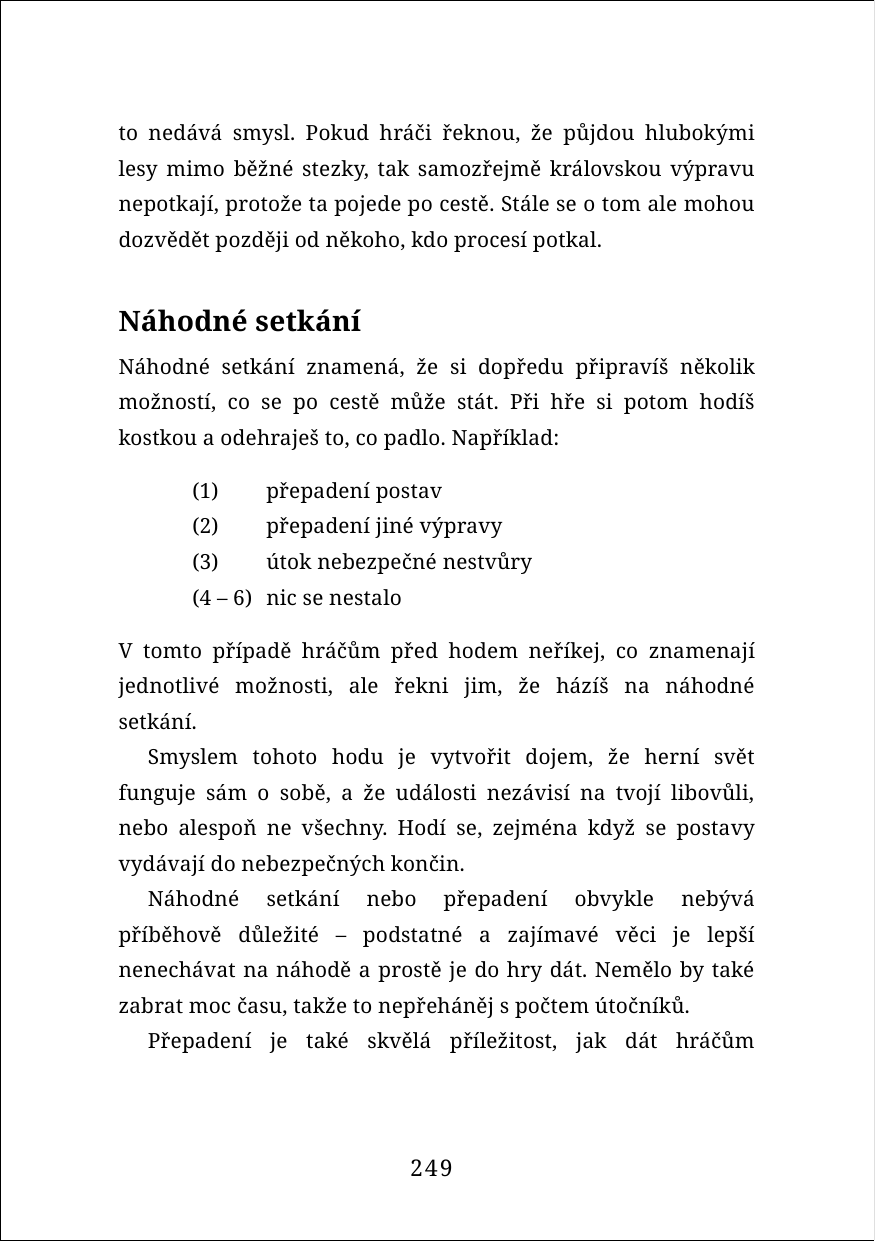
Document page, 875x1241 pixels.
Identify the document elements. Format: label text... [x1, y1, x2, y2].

text to nedává smysl. Pokud hráči řeknou, že půjdou hlubokými lesy mimo běžné stezky, tak samozřejmě královskou výpravu nepotkají, protože ta pojede po cestě. Stále se o tom ale mohou dozvědět později od někoho, kdo procesí potkal. [118, 118, 756, 253]
text (1) přepadení postav (2) přepadení jiné výpravy (3) útok nebezpečné nestvůry (4 – 6) nic se nestalo [192, 476, 756, 611]
text Náhodné setkání znamená, že si dopředu připravíš několik možností, co se po cestě může stát. Při hře si potom hodíš kostkou a odehraješ to, co padlo. Například: [118, 352, 756, 451]
subtitle Náhodné setkání [118, 302, 756, 340]
text V tomto případě hráčům před hodem neříkej, co znamenají jednotlivé možnosti, ale řekni jim, že házíš na náhodné setkání. Smyslem tohoto hodu je vytvořit dojem, že herní svět funguje sám o sobě, a že události nezávisí na tvojí libovůli, nebo alespoň ne všechny. Hodí se, zejména když se postavy vydávají do nebezpečných končin. Náhodné setkání nebo přepadení obvykle nebývá příběhově důležité – podstatné a zajímavé věci je lepší nenechávat na náhodě a prostě je do hry dát. Nemělo by také zabrat moc času, takže to nepřeháněj s počtem útočníků. Přepadení je také skvělá příležitost, jak dát hráčům [118, 636, 756, 1055]
